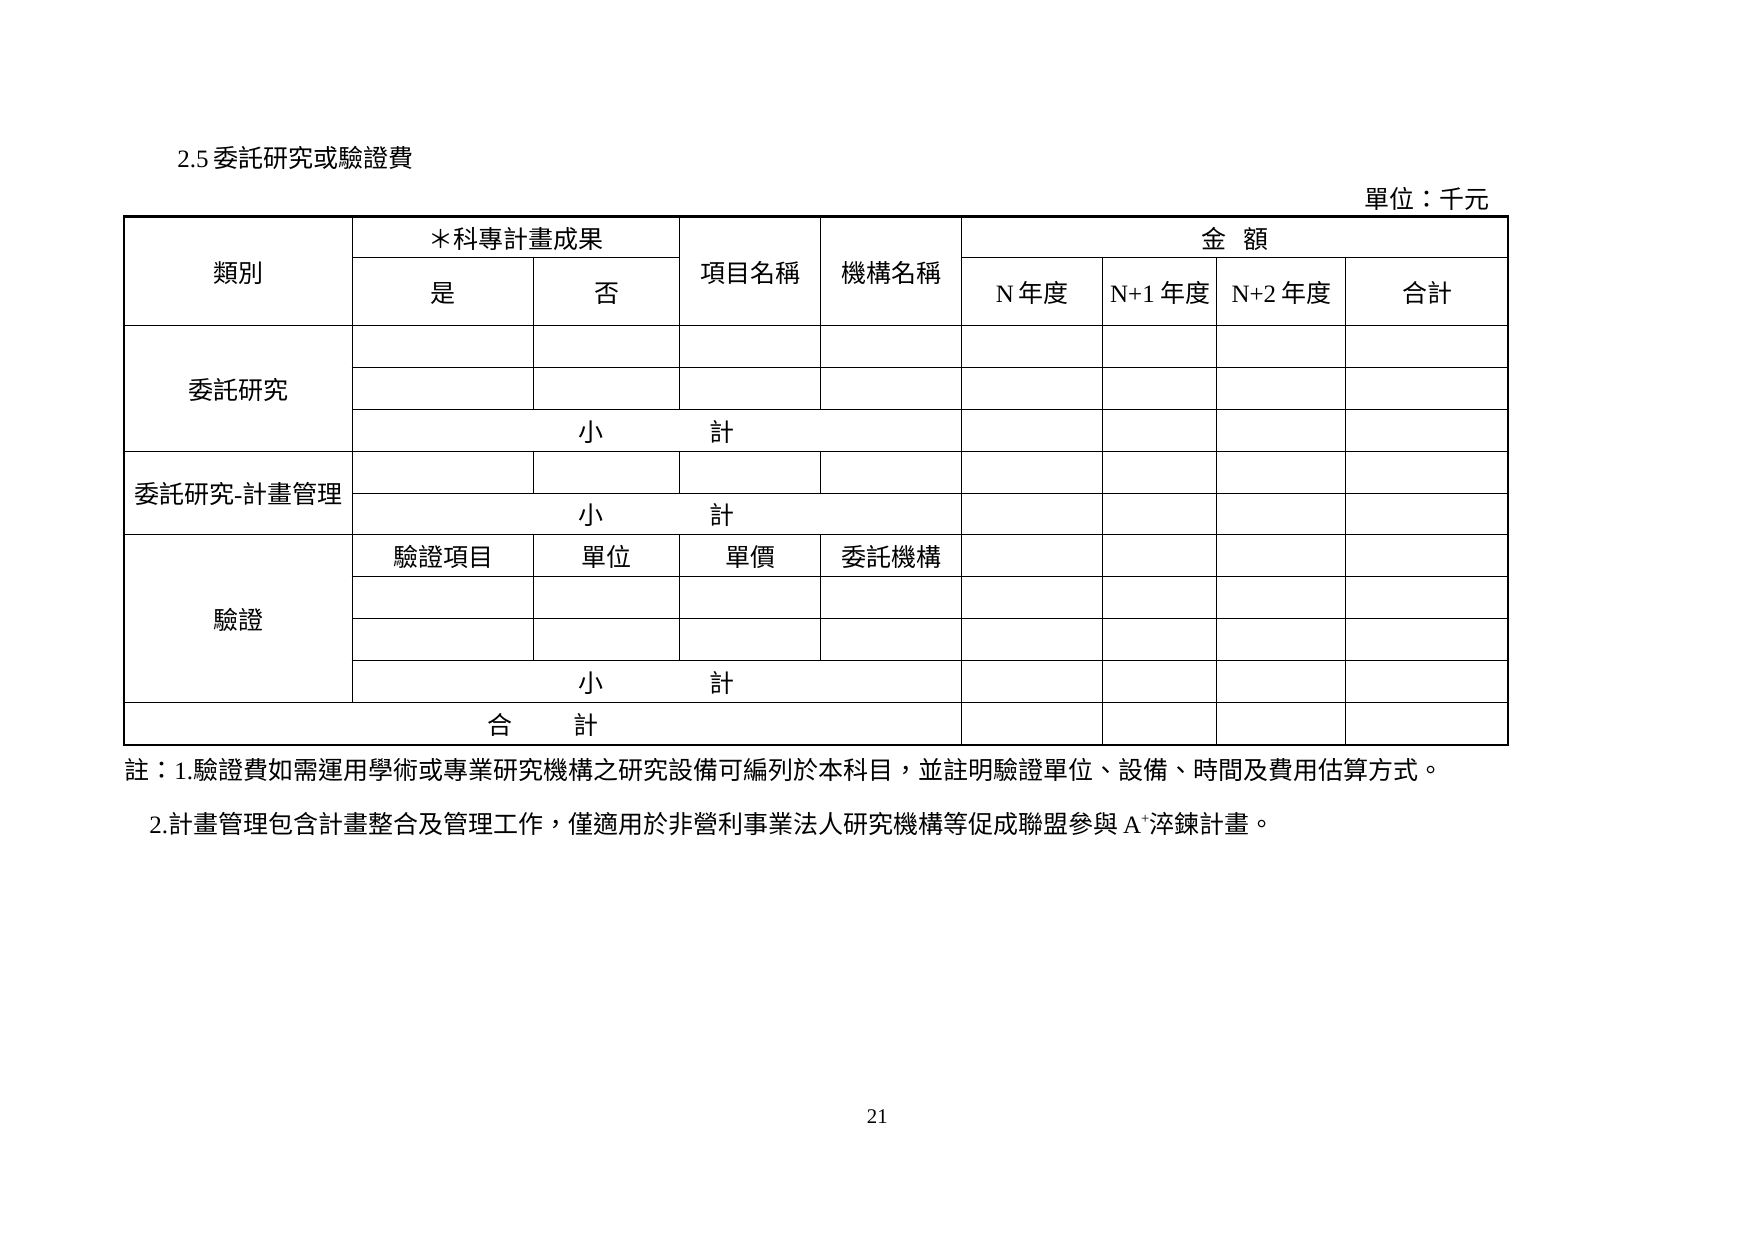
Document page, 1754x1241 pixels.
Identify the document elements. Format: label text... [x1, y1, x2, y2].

table_cell [1217, 577, 1345, 618]
table_cell ＊科專計畫成果 [353, 218, 679, 257]
table_cell [962, 535, 1102, 576]
table_cell [962, 619, 1102, 660]
text 註：1.驗證費如需運用學術或專業研究機構之研究設備可編列於本科目，並註明驗證單位、設備、時間及費用估算方式。 [124, 746, 1630, 787]
table_cell [961, 175, 1103, 215]
table_cell [820, 175, 961, 215]
table_cell 項目名稱 [680, 218, 820, 325]
table_cell [1346, 494, 1507, 534]
table_cell [962, 494, 1102, 534]
table_cell [1103, 535, 1216, 576]
table_cell 合計 [1346, 258, 1507, 325]
table_cell 合 計 [125, 703, 961, 744]
table_cell [680, 326, 820, 367]
table_header [1346, 133, 1508, 175]
table_cell [680, 368, 820, 409]
table_cell 單位：千元 [1346, 175, 1508, 215]
table_cell [1346, 577, 1507, 618]
table_cell [962, 368, 1102, 409]
table_cell [534, 452, 679, 492]
table_cell [1346, 661, 1507, 702]
table_cell [962, 703, 1102, 744]
table_cell [821, 326, 961, 367]
table_header [1103, 133, 1217, 175]
table_cell 機構名稱 [821, 218, 961, 325]
table_cell 驗證項目 [353, 535, 533, 576]
table_cell [1103, 368, 1216, 409]
table_cell N+2年度 [1217, 258, 1345, 325]
table_cell 類別 [125, 218, 352, 325]
table_cell [821, 452, 961, 492]
table_cell [1217, 326, 1345, 367]
table_cell [1346, 368, 1507, 409]
table_cell [1103, 452, 1216, 492]
table_cell 單位 [534, 535, 679, 576]
table_cell [1103, 494, 1216, 534]
table_cell [534, 326, 679, 367]
table_cell [962, 326, 1102, 367]
table_cell [1346, 452, 1507, 492]
table_cell 委託研究-計畫管理 [125, 452, 352, 534]
table_cell [534, 368, 679, 409]
table_cell [1217, 535, 1345, 576]
table_header [1217, 133, 1346, 175]
table_cell [1217, 175, 1346, 215]
table_cell 委託機構 [821, 535, 961, 576]
table_cell 金 額 [962, 218, 1507, 257]
table_header [820, 133, 961, 175]
table_cell [353, 577, 533, 618]
table_cell [1217, 661, 1345, 702]
table_cell [352, 175, 534, 215]
table_cell [1346, 619, 1507, 660]
table_cell 是 [353, 258, 533, 325]
table_cell [1217, 703, 1345, 744]
table_cell [680, 577, 820, 618]
table_cell [679, 175, 820, 215]
table_cell N+1年度 [1103, 258, 1216, 325]
table_cell [1103, 410, 1216, 451]
table_cell [353, 452, 533, 492]
table_cell [962, 577, 1102, 618]
table_cell [1103, 661, 1216, 702]
table_cell 小 計 [353, 494, 961, 534]
table_cell [534, 577, 679, 618]
table_cell [1103, 703, 1216, 744]
table_cell [1346, 703, 1507, 744]
table_cell [534, 619, 679, 660]
table_cell [1217, 494, 1345, 534]
table_cell [680, 619, 820, 660]
table_cell [821, 619, 961, 660]
table_cell [534, 175, 679, 215]
table_cell [962, 452, 1102, 492]
table_cell 委託研究 [125, 326, 352, 451]
table_cell 驗證 [125, 535, 352, 702]
table_header 2.5委託研究或驗證費 [124, 133, 679, 175]
table_cell [680, 452, 820, 492]
table_cell [1103, 326, 1216, 367]
table_cell [1217, 619, 1345, 660]
table_header [961, 133, 1103, 175]
table_cell [353, 326, 533, 367]
table_cell [1103, 619, 1216, 660]
table_cell [821, 368, 961, 409]
table_cell [1103, 577, 1216, 618]
table_cell [962, 661, 1102, 702]
table_cell 否 [534, 258, 679, 325]
table_cell 小 計 [353, 410, 961, 451]
table_cell [1346, 535, 1507, 576]
table_cell [1217, 410, 1345, 451]
table_cell [1346, 410, 1507, 451]
table_cell [821, 577, 961, 618]
table_cell [124, 175, 352, 215]
table_cell [1217, 452, 1345, 492]
table_cell 小 計 [353, 661, 961, 702]
table_header [679, 133, 820, 175]
table_cell [1346, 326, 1507, 367]
table_cell 單價 [680, 535, 820, 576]
table_cell [353, 368, 533, 409]
table_cell [962, 410, 1102, 451]
table_cell N年度 [962, 258, 1102, 325]
text 2.計畫管理包含計畫整合及管理工作，僅適用於非營利事業法人研究機構等促成聯盟參與A+淬鍊計畫。 [124, 800, 1630, 842]
table_cell [353, 619, 533, 660]
table_cell [1217, 368, 1345, 409]
table_cell [1103, 175, 1217, 215]
